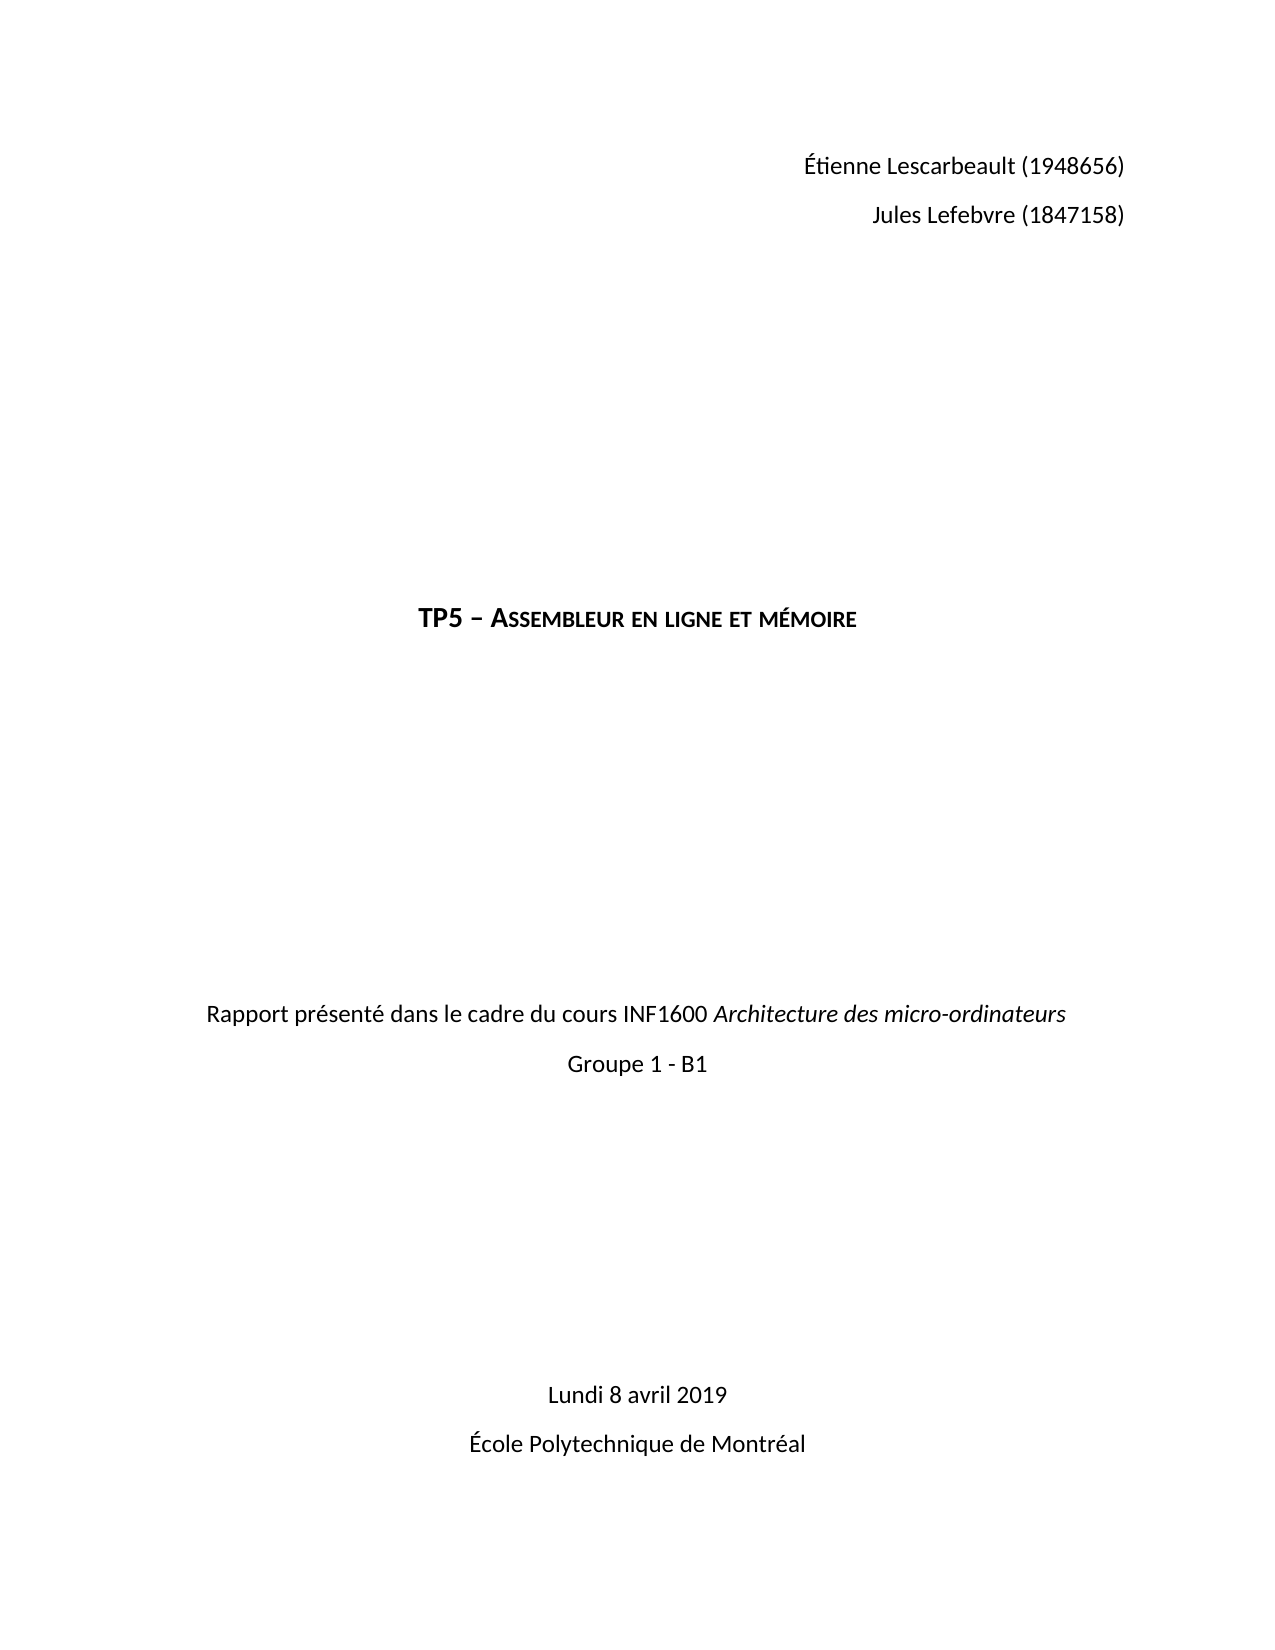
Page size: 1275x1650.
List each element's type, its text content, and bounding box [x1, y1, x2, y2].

text Rapport présenté dans le cadre du cours INF1600 Architecture des micro-ordinateurs [150, 998, 1125, 1029]
text École Polytechnique de Montréal [150, 1428, 1125, 1459]
text Jules Lefebvre (1847158) [150, 199, 1125, 230]
text Étienne Lescarbeault (1948656) [150, 150, 1125, 181]
text Lundi 8 avril 2019 [150, 1379, 1125, 1409]
text Groupe 1 - B1 [150, 1048, 1125, 1078]
text TP5 – Assembleur en ligne et mémoire [150, 599, 1125, 634]
